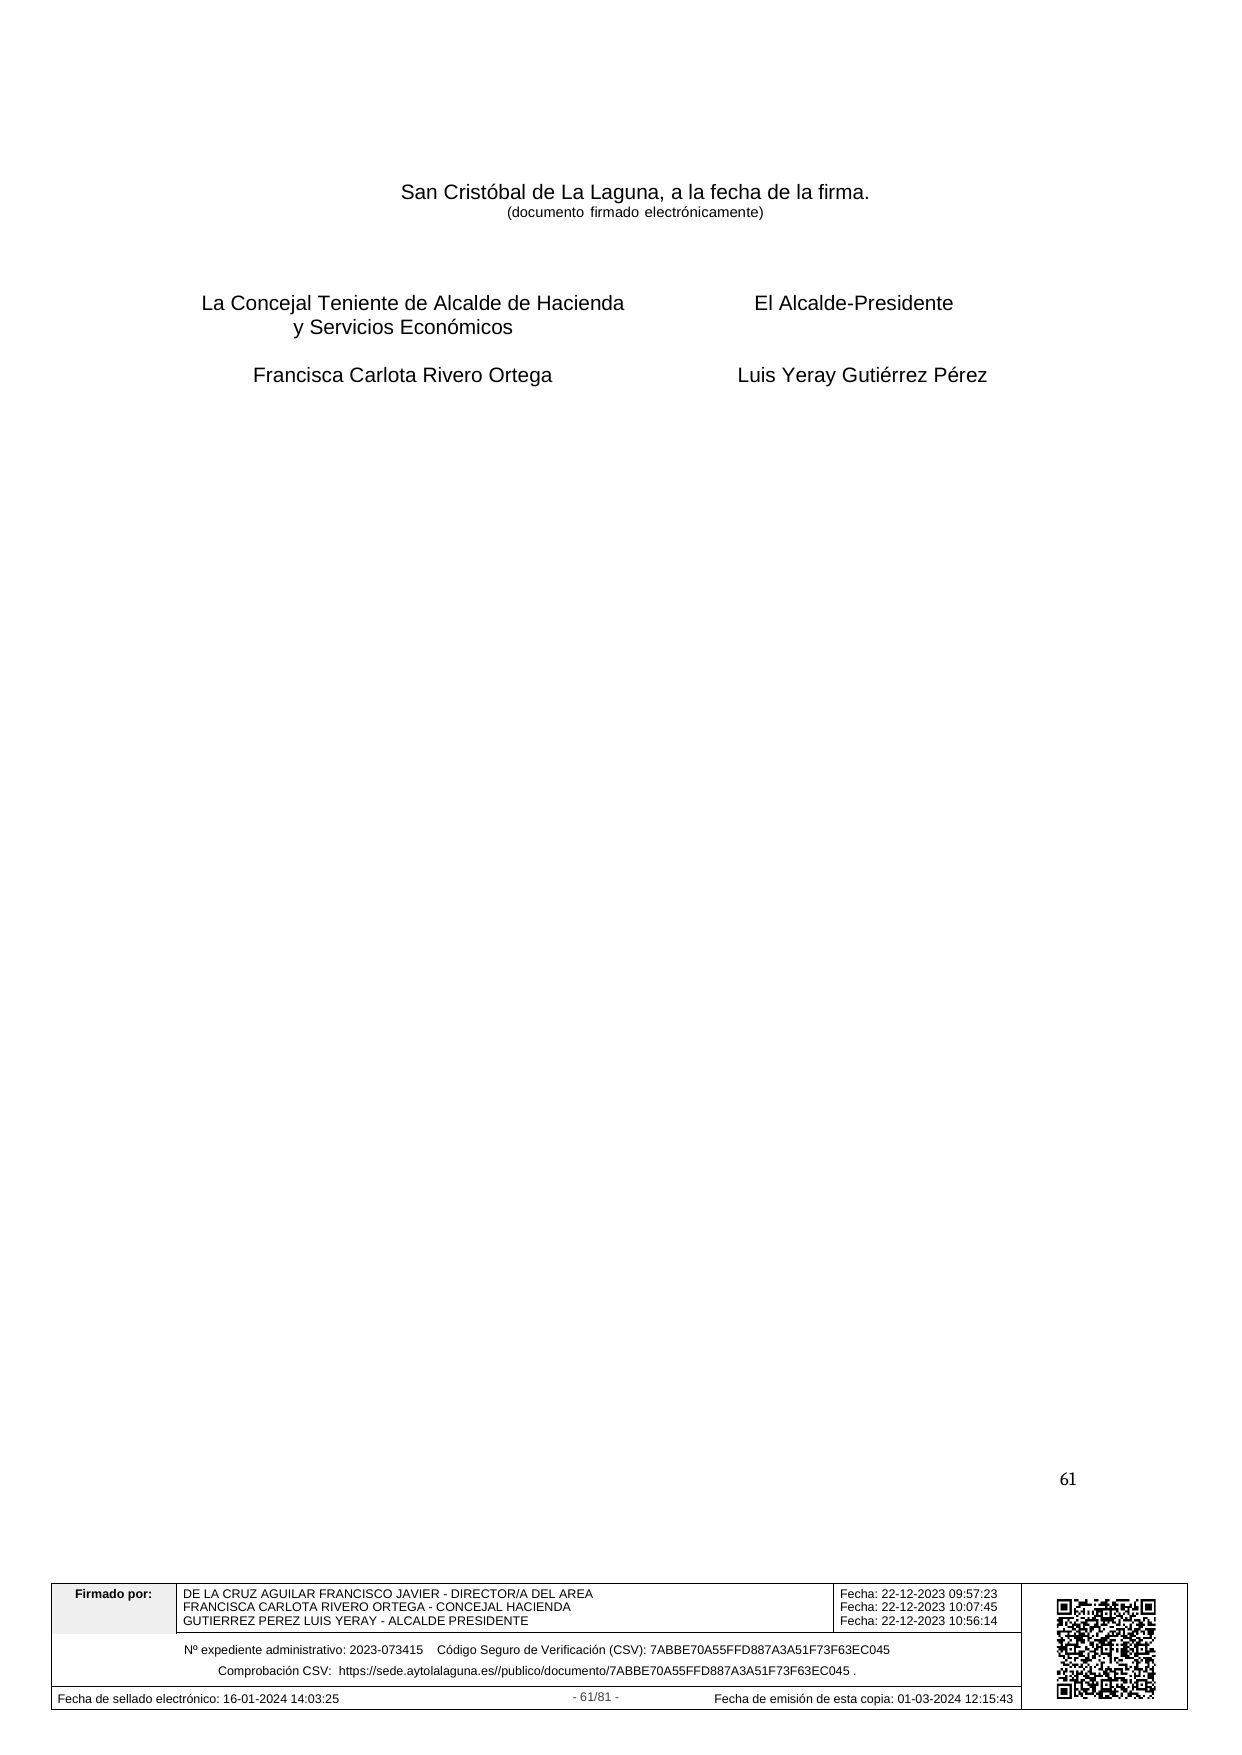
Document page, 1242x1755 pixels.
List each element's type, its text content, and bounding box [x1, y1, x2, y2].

table_header Firmado por: [52, 1584, 176, 1632]
table_header DE LA CRUZ AGUILAR FRANCISCO JAVIER - DIRECTOR/A DEL AREA FRANCISCA CARLOTA RIVERO ORTEGA - CONCEJAL HACIENDA GUTIERREZ PEREZ LUIS YERAY - ALCALDE PRESIDENTE [177, 1584, 833, 1632]
text La Concejal Teniente de Alcalde de Hacienda El Alcalde-Presidente y Servicios Económicos [201, 292, 959, 339]
table_cell Fecha de sellado electrónico: 16-01-2024 14:03:25 - 61/81 - Fecha de emisión de esta copia: 01-03-2024 12:15:43 [52, 1687, 1021, 1709]
text Francisca Carlota Rivero Ortega Luis Yeray Gutiérrez Pérez [253, 362, 1202, 386]
text (documento firmado electrónicamente) [502, 204, 768, 221]
table_header [1022, 1584, 1187, 1709]
text 61 [42, 1468, 1075, 1490]
table_cell Nº expediente administrativo: 2023-073415 Código Seguro de Verificación (CSV): 7ABBE70A55FFD887A3A51F73F63EC045 Comprobación CSV: https://sede.aytolalaguna.es//publico/documento/7ABBE70A55FFD887A3A51F73F63EC045 . [52, 1633, 1021, 1686]
table_header Fecha: 22-12-2023 09:57:23 Fecha: 22-12-2023 10:07:45 Fecha: 22-12-2023 10:56:14 [834, 1584, 1021, 1632]
text San Cristóbal de La Laguna, a la fecha de la firma. [398, 179, 872, 203]
